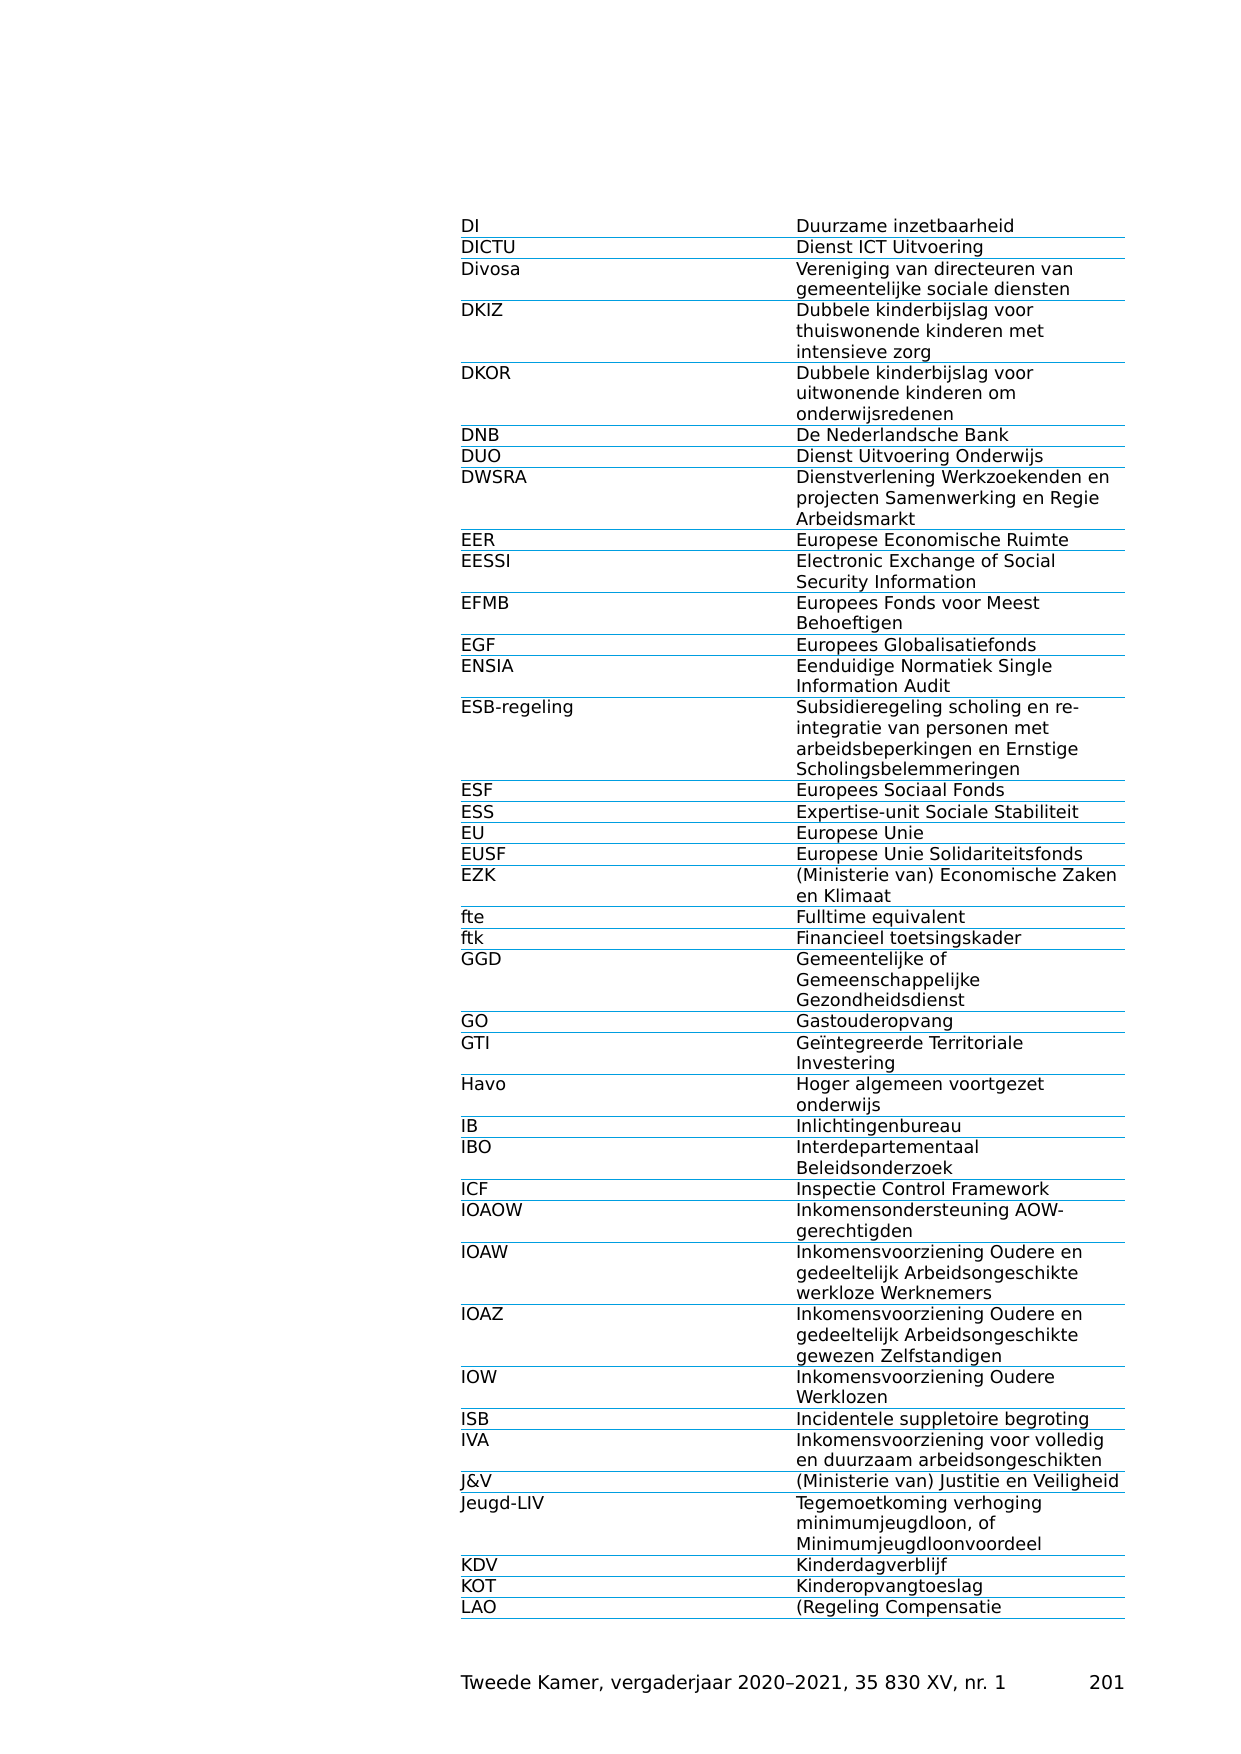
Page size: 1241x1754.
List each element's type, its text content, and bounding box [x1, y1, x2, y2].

table_cell KOT [461, 1577, 793, 1597]
table_cell IB [461, 1117, 793, 1137]
table_cell Inlichtingenbureau [793, 1117, 1125, 1137]
table_cell Eenduidige Normatiek Single Information Audit [793, 656, 1125, 697]
table_cell Interdepartementaal Beleidsonderzoek [793, 1138, 1125, 1178]
table_cell GGD [461, 950, 793, 1011]
table_cell GO [461, 1012, 793, 1032]
table_cell Subsidieregeling scholing en re-integratie van personen met arbeidsbeperkingen en Ernstige Scholingsbelemmeringen [793, 698, 1125, 780]
table_cell EFMB [461, 593, 793, 634]
table_cell Inkomensondersteuning AOW-gerechtigden [793, 1201, 1125, 1241]
table_cell fte [461, 907, 793, 927]
table_cell Duurzame inzetbaarheid [793, 216, 1125, 237]
table_cell Geïntegreerde Territoriale Investering [793, 1033, 1125, 1074]
table_cell Dienstverlening Werkzoekenden en projecten Samenwerking en Regie Arbeidsmarkt [793, 468, 1125, 529]
table_cell Dubbele kinderbijslag voor uitwonende kinderen om onderwijsredenen [793, 363, 1125, 424]
table_cell EESSI [461, 551, 793, 592]
table_cell Kinderdagverblijf [793, 1556, 1125, 1576]
table_cell EGF [461, 635, 793, 655]
table_cell Inkomensvoorziening voor volledig en duurzaam arbeidsongeschikten [793, 1430, 1125, 1471]
table_cell IOW [461, 1367, 793, 1408]
table_cell (Ministerie van) Justitie en Veiligheid [793, 1472, 1125, 1492]
table_cell DICTU [461, 238, 793, 258]
table_cell Kinderopvangtoeslag [793, 1577, 1125, 1597]
table_cell Fulltime equivalent [793, 907, 1125, 927]
table_cell Inkomensvoorziening Oudere Werklozen [793, 1367, 1125, 1408]
table_cell GTI [461, 1033, 793, 1074]
table_cell Europees Globalisatiefonds [793, 635, 1125, 655]
table_cell ESB-regeling [461, 698, 793, 780]
table_cell EER [461, 530, 793, 550]
table_cell EU [461, 823, 793, 843]
table_cell Incidentele suppletoire begroting [793, 1409, 1125, 1429]
table_cell ESF [461, 781, 793, 801]
table_cell Europese Unie [793, 823, 1125, 843]
table_cell (Regeling Compensatie [793, 1598, 1125, 1618]
table_cell DWSRA [461, 468, 793, 529]
table_cell EZK [461, 866, 793, 906]
table_cell IOAOW [461, 1201, 793, 1241]
table_cell Havo [461, 1075, 793, 1116]
table_cell Europees Sociaal Fonds [793, 781, 1125, 801]
table_cell Europese Unie Solidariteitsfonds [793, 844, 1125, 864]
table_cell Expertise-unit Sociale Stabiliteit [793, 802, 1125, 822]
table_cell Vereniging van directeuren van gemeentelijke sociale diensten [793, 259, 1125, 300]
table_cell (Ministerie van) Economische Zaken en Klimaat [793, 866, 1125, 906]
table_cell Electronic Exchange of Social Security Information [793, 551, 1125, 592]
table_cell Financieel toetsingskader [793, 929, 1125, 948]
table_cell DKIZ [461, 301, 793, 362]
table_cell Dienst ICT Uitvoering [793, 238, 1125, 258]
table_cell Inkomensvoorziening Oudere en gedeeltelijk Arbeidsongeschikte gewezen Zelfstandigen [793, 1305, 1125, 1366]
table_cell Gemeentelijke of Gemeenschappelijke Gezondheidsdienst [793, 950, 1125, 1011]
table_cell Inkomensvoorziening Oudere en gedeeltelijk Arbeidsongeschikte werkloze Werknemers [793, 1243, 1125, 1304]
table_cell Dubbele kinderbijslag voor thuiswonende kinderen met intensieve zorg [793, 301, 1125, 362]
table_cell ISB [461, 1409, 793, 1429]
table_cell Jeugd-LIV [461, 1493, 793, 1554]
table_cell Dienst Uitvoering Onderwijs [793, 447, 1125, 467]
table_cell LAO [461, 1598, 793, 1618]
table_cell Divosa [461, 259, 793, 300]
table_cell IBO [461, 1138, 793, 1178]
table_cell IVA [461, 1430, 793, 1471]
table_cell DKOR [461, 363, 793, 424]
table_cell IOAZ [461, 1305, 793, 1366]
table_cell ESS [461, 802, 793, 822]
table_cell ENSIA [461, 656, 793, 697]
table_cell ftk [461, 929, 793, 948]
table_cell De Nederlandsche Bank [793, 426, 1125, 446]
table_cell KDV [461, 1556, 793, 1576]
table_cell Tegemoetkoming verhoging minimumjeugdloon, of Minimumjeugdloonvoordeel [793, 1493, 1125, 1554]
table_cell Inspectie Control Framework [793, 1180, 1125, 1200]
table_cell DI [461, 216, 793, 237]
table_cell EUSF [461, 844, 793, 864]
table_cell Europees Fonds voor Meest Behoeftigen [793, 593, 1125, 634]
table_cell DNB [461, 426, 793, 446]
table_cell Europese Economische Ruimte [793, 530, 1125, 550]
table_cell IOAW [461, 1243, 793, 1304]
table_cell Hoger algemeen voortgezet onderwijs [793, 1075, 1125, 1116]
table_header Tabel 137 Lijst van afkortingen [461, 191, 1125, 216]
table_cell J&V [461, 1472, 793, 1492]
table_cell DUO [461, 447, 793, 467]
table_cell ICF [461, 1180, 793, 1200]
table_cell Gastouderopvang [793, 1012, 1125, 1032]
